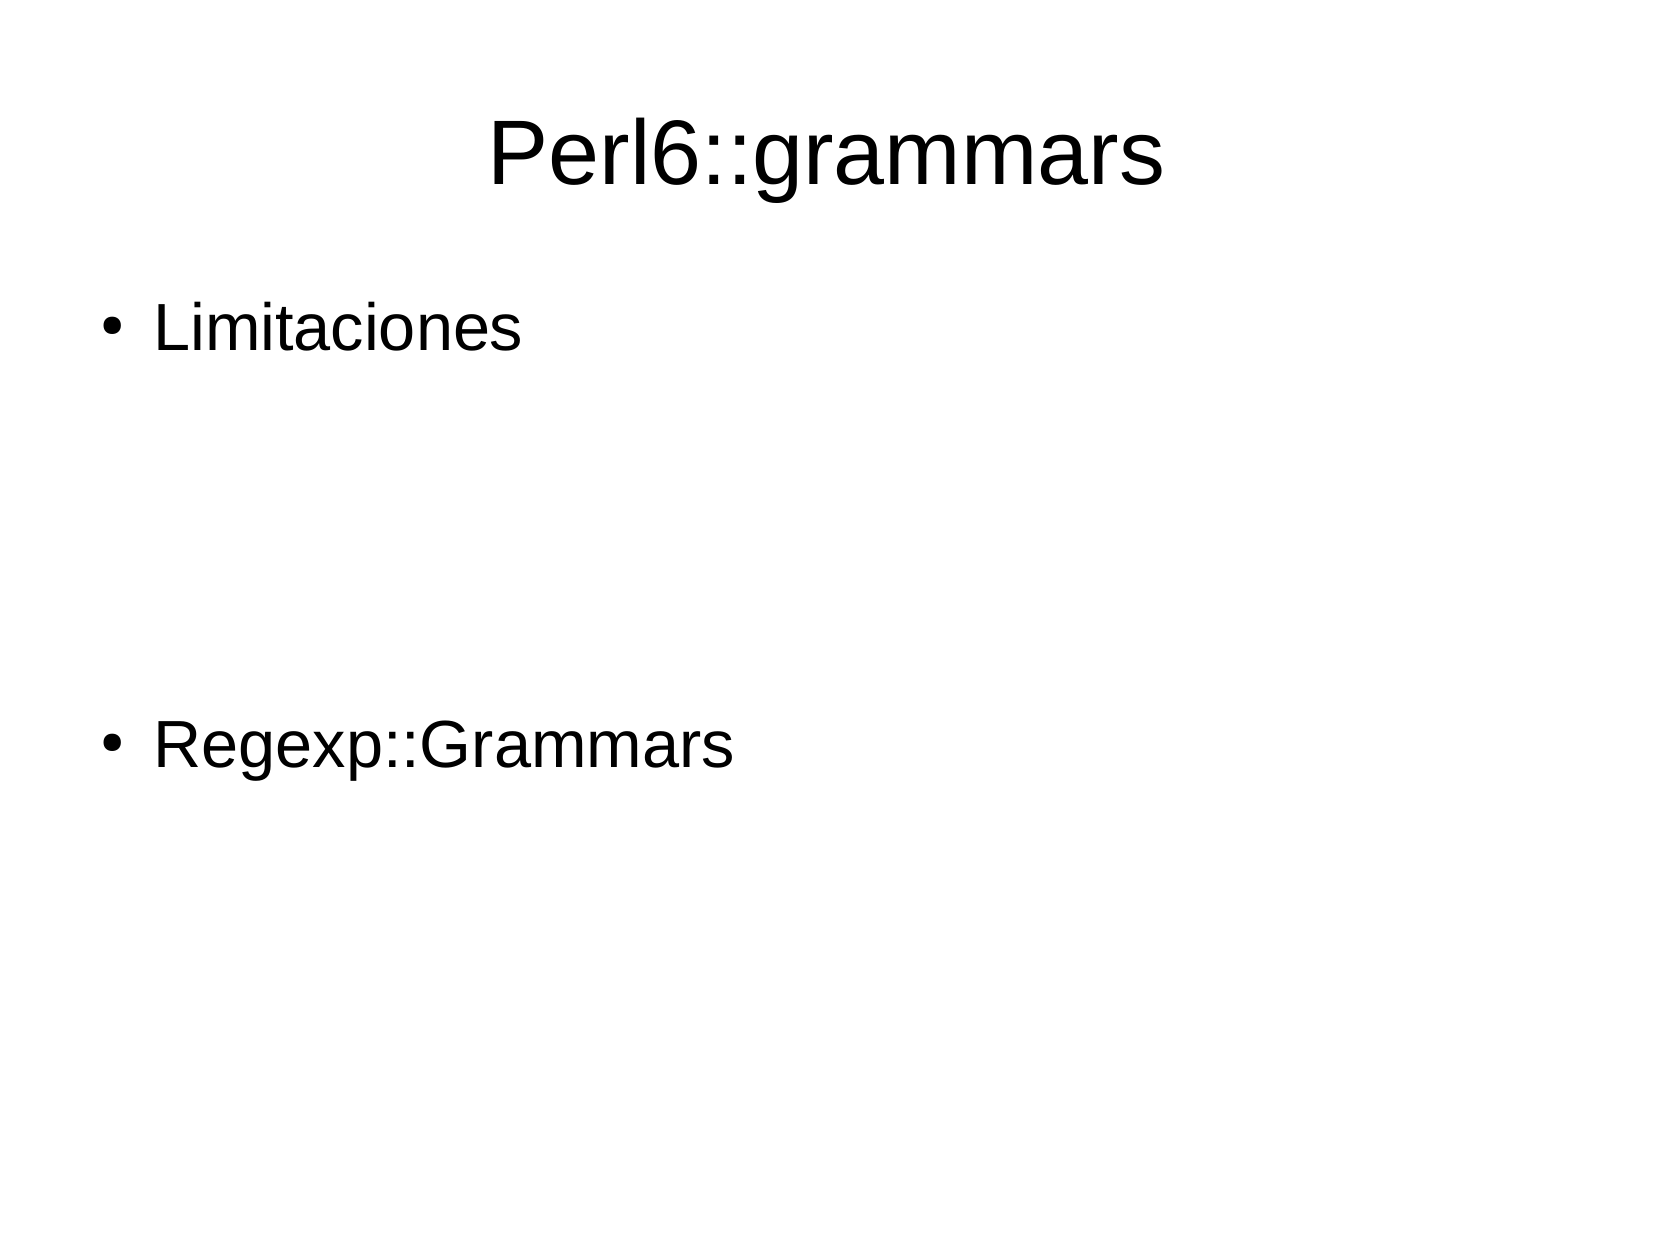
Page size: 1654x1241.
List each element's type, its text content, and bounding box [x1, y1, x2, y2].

title Perl6::grammars [82, 49, 1571, 257]
list Limitaciones Regexp::Grammars [82, 290, 1538, 1010]
